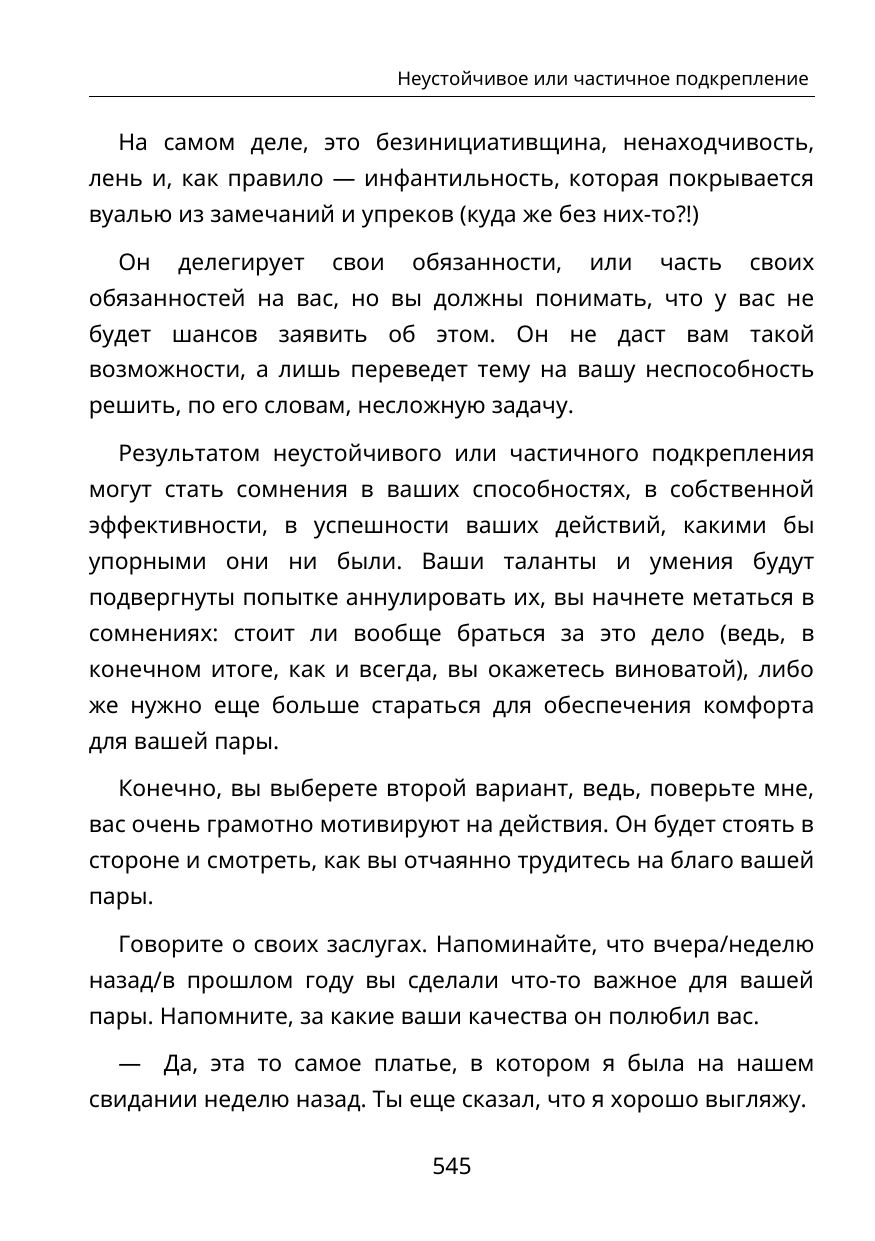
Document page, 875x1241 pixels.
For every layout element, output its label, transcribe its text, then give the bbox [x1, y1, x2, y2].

text Результатом неустойчивого или частичного подкрепления могут стать сомнения в ваших способностях, в собственной эффективности, в успешности ваших действий, какими бы упорными они ни были. Ваши таланты и умения будут подвергнуты попытке аннулировать их, вы начнете метаться в сомнениях: стоит ли вообще браться за это дело (ведь, в конечном итоге, как и всегда, вы окажетесь виноватой), либо же нужно еще больше стараться для обеспечения комфорта для вашей пары. [88, 437, 815, 756]
text Говорите о своих заслугах. Напоминайте, что вчера/неделю назад/в прошлом году вы сделали что-то важное для вашей пары. Напомните, за какие ваши качества он полюбил вас. [88, 928, 815, 1031]
text Конечно, вы выберете второй вариант, ведь, поверьте мне, вас очень грамотно мотивируют на действия. Он будет стоять в стороне и смотреть, как вы отчаянно трудитесь на благо вашей пары. [88, 772, 815, 911]
text Он делегирует свои обязанности, или часть своих обязанностей на вас, но вы должны понимать, что у вас не будет шансов заявить об этом. Он не даст вам такой возможности, а лишь переведет тему на вашу неспособность решить, по его словам, несложную задачу. [88, 246, 815, 421]
text На самом деле, это безинициативщина, ненаходчивость, лень и, как правило — инфантильность, которая покрывается вуалью из замечаний и упреков (куда же без них-то?!) [88, 126, 815, 229]
list Да, эта то самое платье, в котором я была на нашем свидании неделю назад. Ты еще сказал, что я хорошо выгляжу. [88, 1047, 815, 1114]
